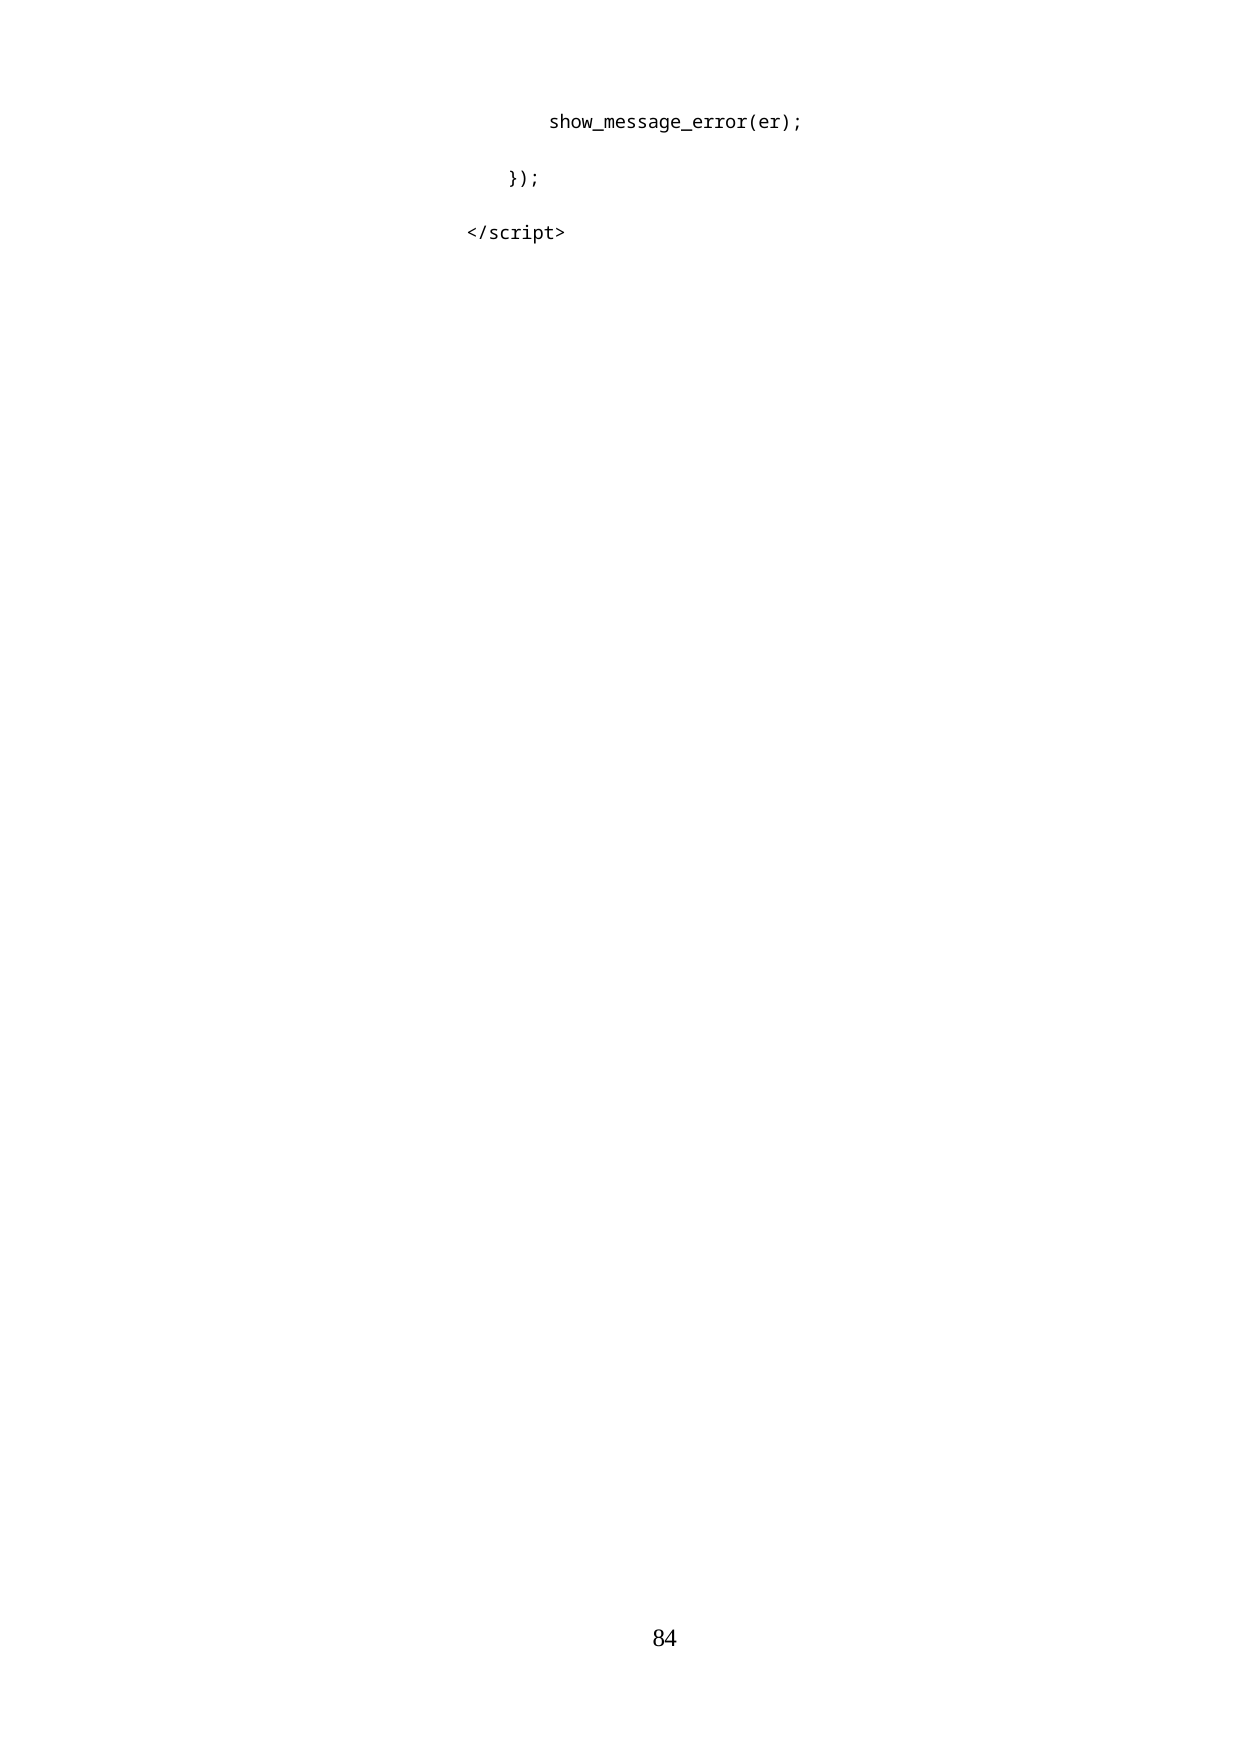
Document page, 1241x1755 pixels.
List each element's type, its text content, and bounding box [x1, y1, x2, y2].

text </script> [466, 219, 1241, 244]
text }); [507, 164, 1241, 189]
text show_message_error(er); [507, 108, 1167, 134]
